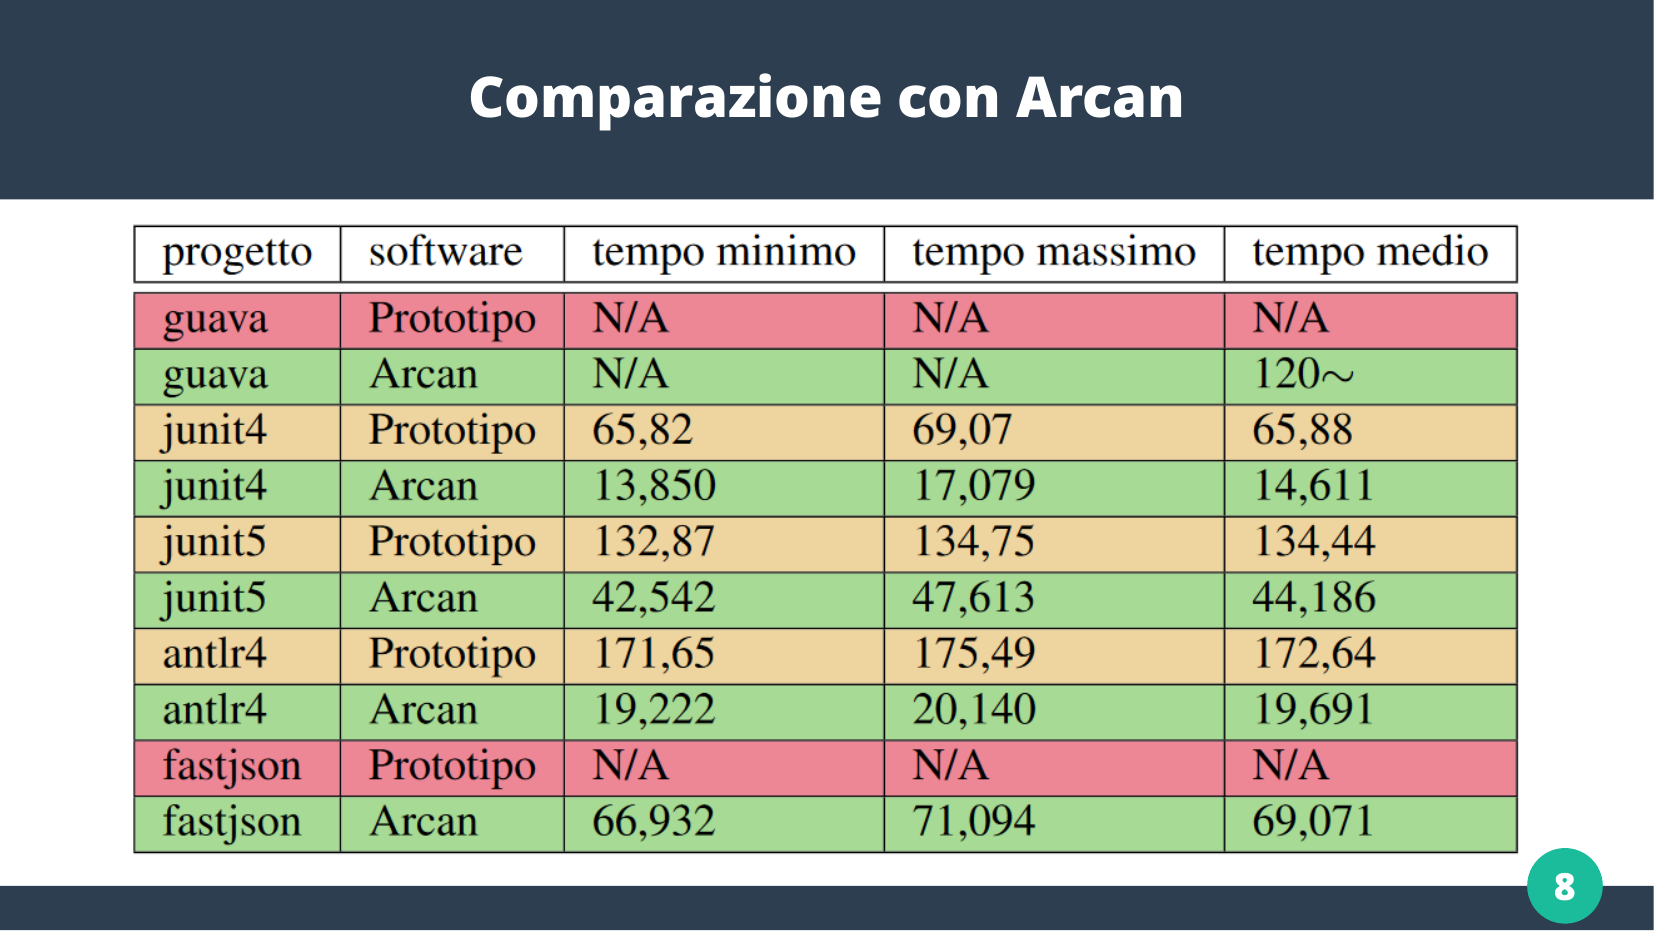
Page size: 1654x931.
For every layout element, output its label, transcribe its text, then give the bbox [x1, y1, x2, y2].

title Comparazione con Arcan [59, 37, 1595, 156]
picture [131, 221, 1522, 857]
